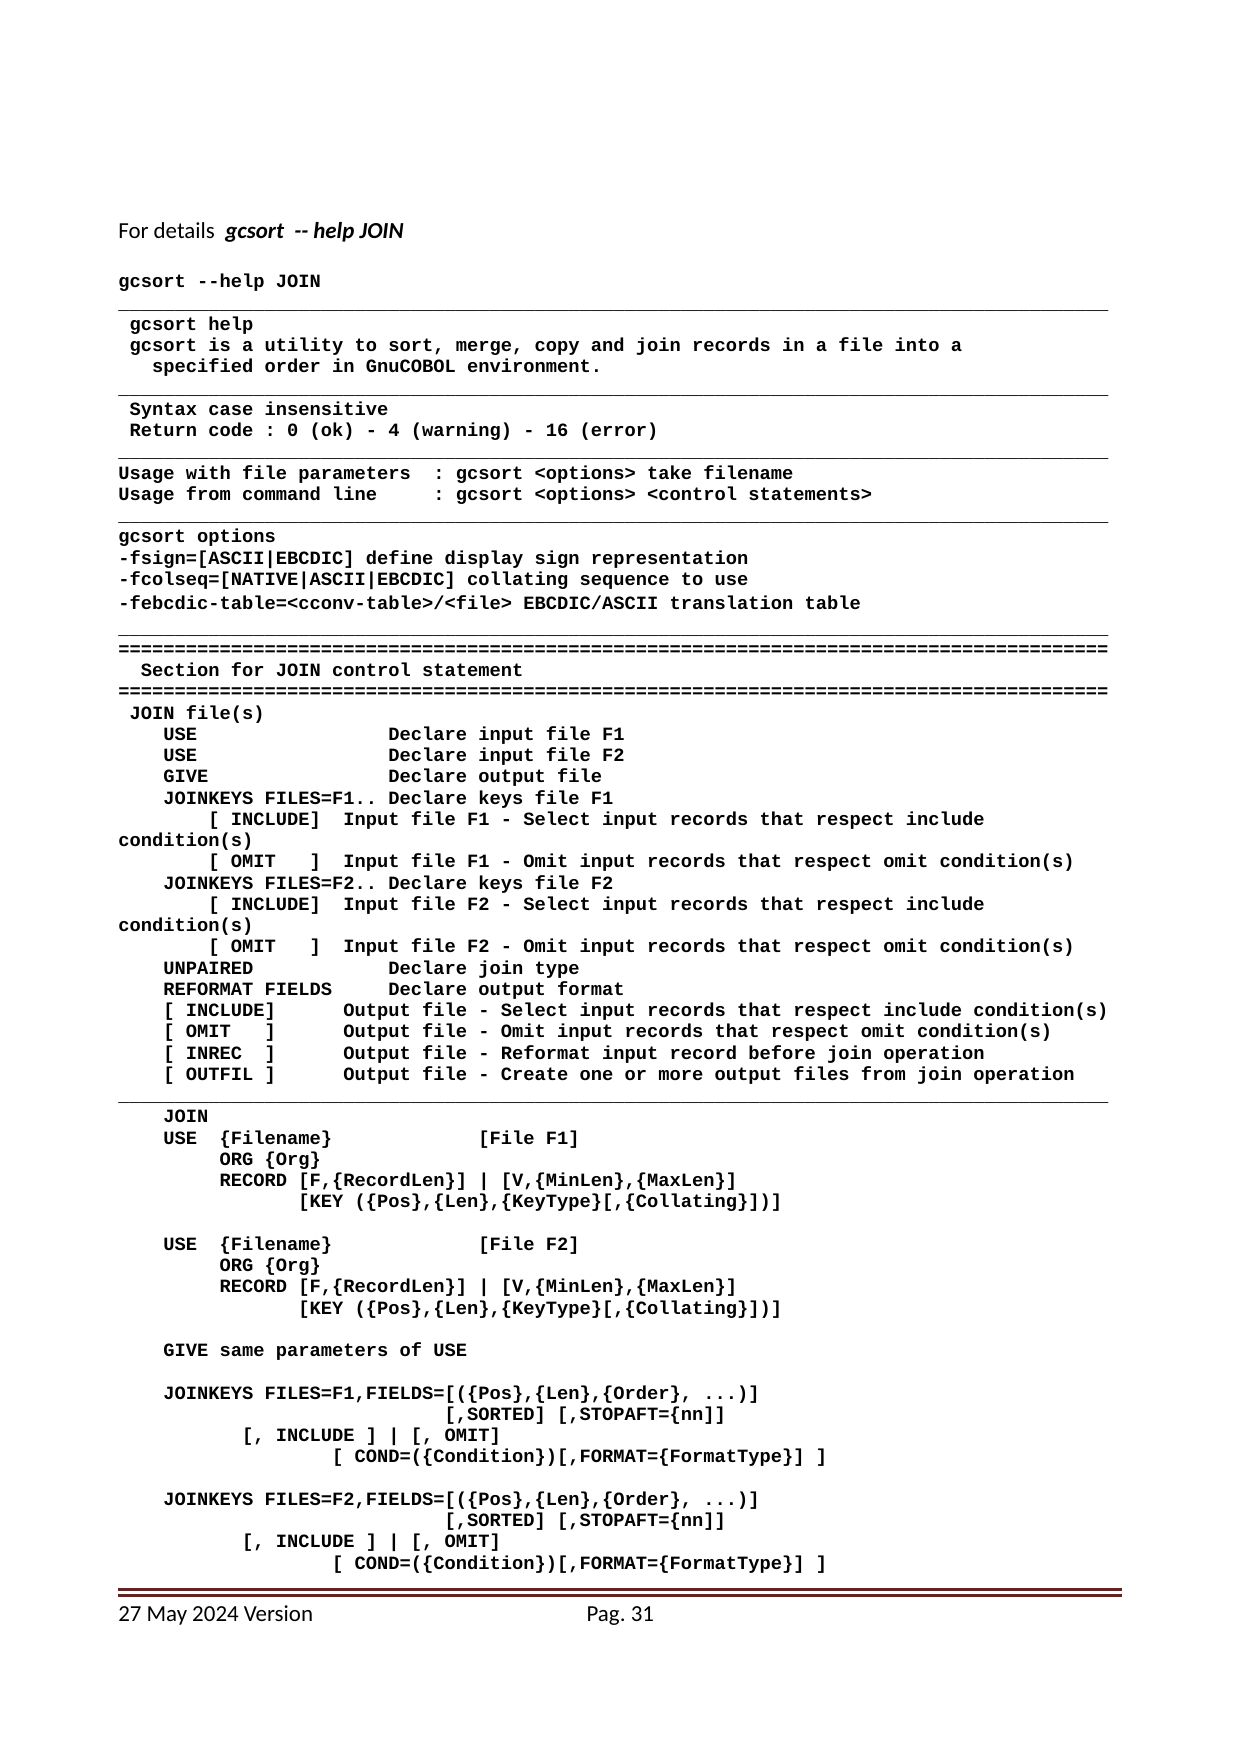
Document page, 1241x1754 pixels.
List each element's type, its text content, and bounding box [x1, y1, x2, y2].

text [ COND=({Condition})[,FORMAT={FormatType}] ] [118, 1447, 1122, 1468]
text gcsort help [118, 315, 1122, 336]
text gcsort --help JOIN [118, 272, 1122, 293]
text ________________________________________________________________________________________ [118, 293, 1122, 315]
text GIVE Declare output file [118, 767, 1122, 788]
text gcsort is a utility to sort, merge, copy and join records in a file into a [118, 336, 1122, 357]
text [,SORTED] [,STOPAFT={nn]] [118, 1511, 1122, 1532]
text JOIN file(s) [118, 703, 1122, 725]
text specified order in GnuCOBOL environment. [118, 357, 1122, 378]
text ________________________________________________________________________________________ [118, 378, 1122, 400]
text [,SORTED] [,STOPAFT={nn]] [118, 1405, 1122, 1426]
text USE Declare input file F2 [118, 746, 1122, 767]
text [ OMIT ] Input file F1 - Omit input records that respect omit condition(s) [118, 852, 1122, 873]
text RECORD [F,{RecordLen}] | [V,{MinLen},{MaxLen}] [118, 1171, 1122, 1192]
text ======================================================================================== [118, 640, 1122, 661]
text UNPAIRED Declare join type [118, 958, 1122, 980]
text For details gcsort -- help JOIN [118, 216, 1122, 244]
text [KEY ({Pos},{Len},{KeyType}[,{Collating}])] [118, 1298, 1122, 1320]
text -fsign=[ASCII|EBCDIC] define display sign representation [118, 548, 1122, 570]
text [ INREC ] Output file - Reformat input record before join operation [118, 1043, 1122, 1065]
text USE Declare input file F1 [118, 725, 1122, 746]
text [, INCLUDE ] | [, OMIT] [118, 1426, 1122, 1447]
text JOIN [118, 1107, 1122, 1128]
text Syntax case insensitive [118, 400, 1122, 421]
text ________________________________________________________________________________________ [118, 1086, 1122, 1107]
text [, INCLUDE ] | [, OMIT] [118, 1532, 1122, 1553]
text USE {Filename} [File F2] [118, 1235, 1122, 1256]
text [ INCLUDE] Output file - Select input records that respect include condition(s) [118, 1001, 1122, 1022]
text gcsort options [118, 527, 1122, 548]
text RECORD [F,{RecordLen}] | [V,{MinLen},{MaxLen}] [118, 1277, 1122, 1298]
text ORG {Org} [118, 1150, 1122, 1171]
text USE {Filename} [File F1] [118, 1128, 1122, 1150]
text JOINKEYS FILES=F1,FIELDS=[({Pos},{Len},{Order}, ...)] [118, 1383, 1122, 1405]
text JOINKEYS FILES=F2,FIELDS=[({Pos},{Len},{Order}, ...)] [118, 1490, 1122, 1511]
text [ OUTFIL ] Output file - Create one or more output files from join operation [118, 1065, 1122, 1086]
text Return code : 0 (ok) - 4 (warning) - 16 (error) [118, 421, 1122, 442]
text JOINKEYS FILES=F1.. Declare keys file F1 [118, 788, 1122, 810]
text [ INCLUDE] Input file F1 - Select input records that respect include condition(s) [118, 810, 1122, 852]
text [KEY ({Pos},{Len},{KeyType}[,{Collating}])] [118, 1192, 1122, 1213]
text -fcolseq=[NATIVE|ASCII|EBCDIC] collating sequence to use [118, 570, 1122, 591]
text Section for JOIN control statement [118, 661, 1122, 682]
text ________________________________________________________________________________________ [118, 618, 1122, 640]
text JOINKEYS FILES=F2.. Declare keys file F2 [118, 873, 1122, 895]
text Usage with file parameters : gcsort <options> take filename [118, 463, 1122, 485]
text [ COND=({Condition})[,FORMAT={FormatType}] ] [118, 1553, 1122, 1575]
text ________________________________________________________________________________________ [118, 442, 1122, 463]
text -febcdic-table=<cconv-table>/<file> EBCDIC/ASCII translation table [118, 594, 1122, 615]
text GIVE same parameters of USE [118, 1341, 1122, 1362]
text REFORMAT FIELDS Declare output format [118, 980, 1122, 1001]
text ORG {Org} [118, 1256, 1122, 1277]
text [ OMIT ] Output file - Omit input records that respect omit condition(s) [118, 1022, 1122, 1043]
text ======================================================================================== [118, 682, 1122, 703]
text [ OMIT ] Input file F2 - Omit input records that respect omit condition(s) [118, 937, 1122, 958]
text [ INCLUDE] Input file F2 - Select input records that respect include condition(s) [118, 895, 1122, 937]
text ________________________________________________________________________________________ [118, 506, 1122, 527]
text Usage from command line : gcsort <options> <control statements> [118, 485, 1122, 506]
